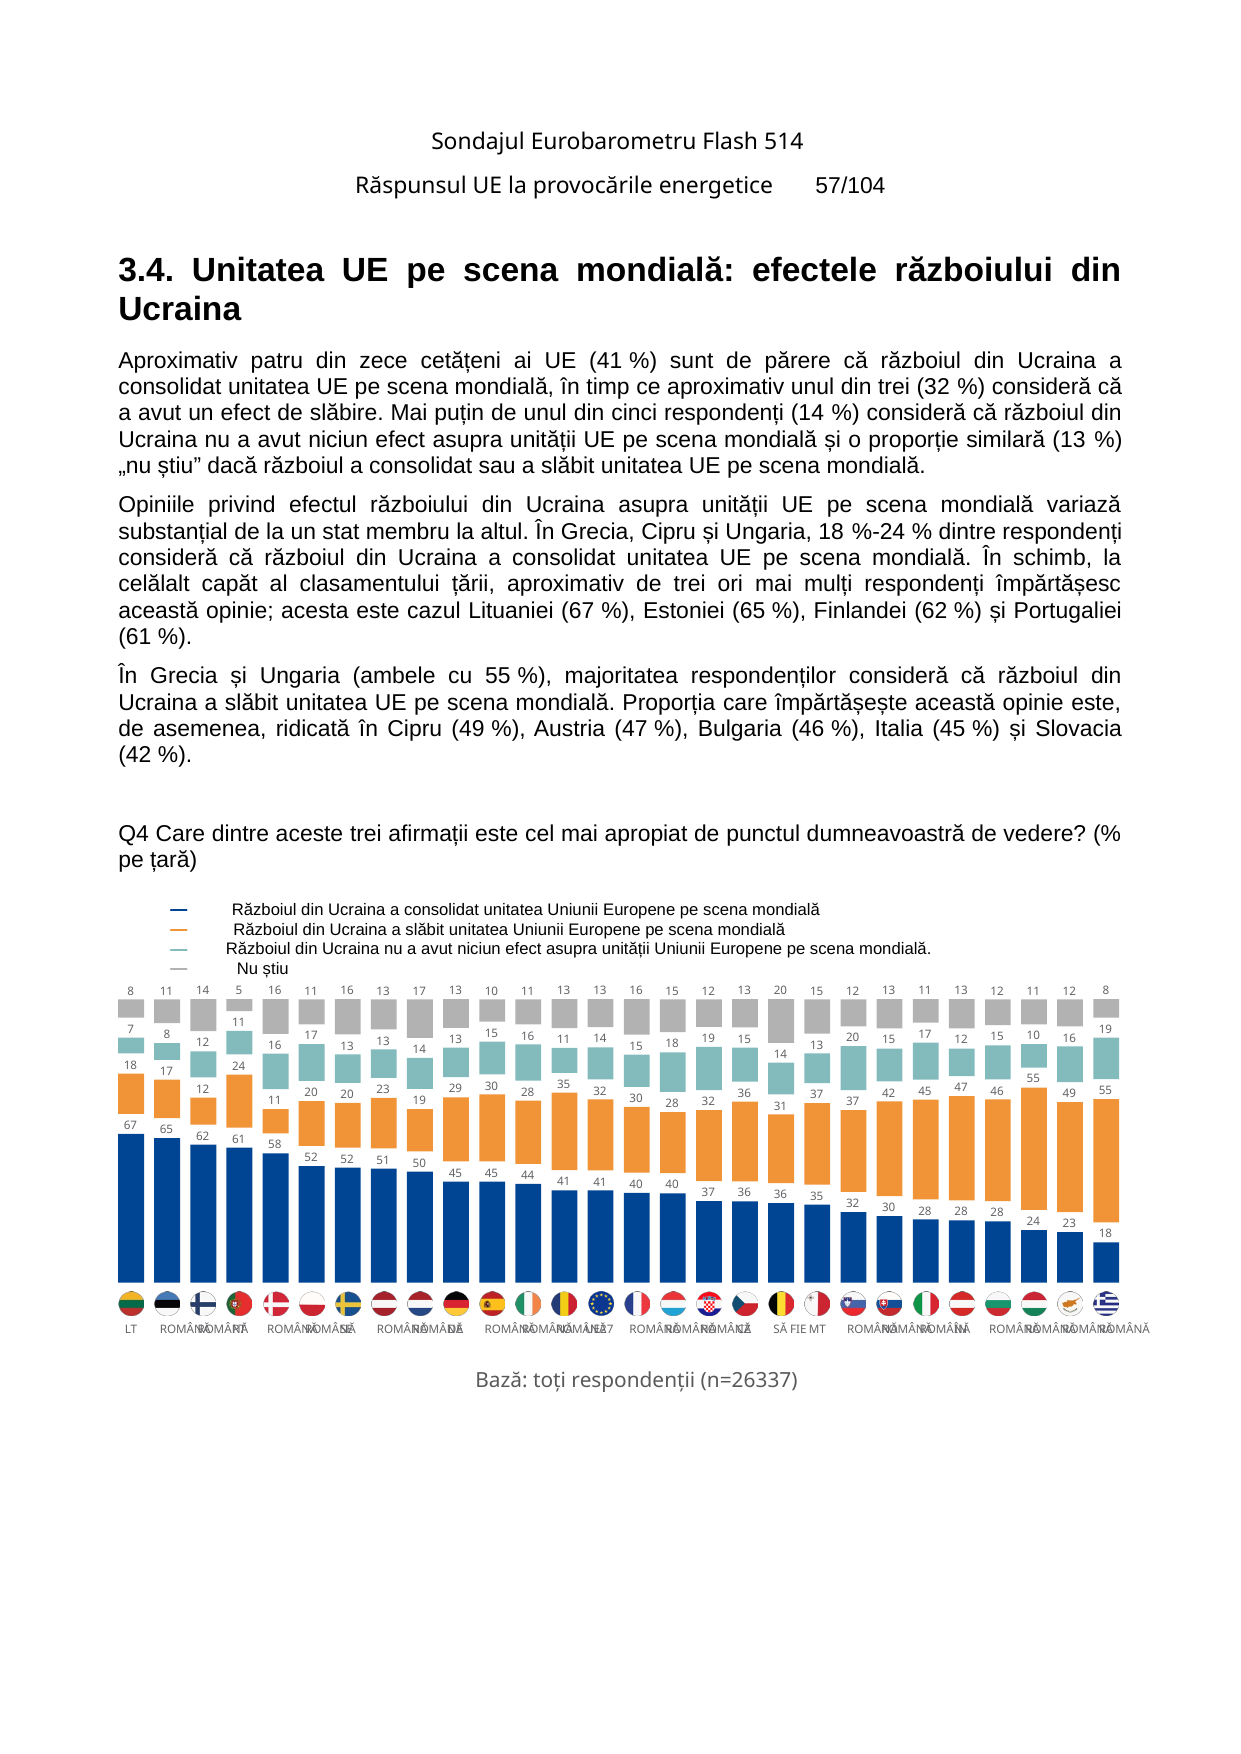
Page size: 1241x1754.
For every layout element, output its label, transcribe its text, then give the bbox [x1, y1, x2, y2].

picture [407, 1291, 433, 1316]
picture [1021, 1291, 1047, 1316]
picture [804, 1291, 830, 1316]
picture [190, 1291, 216, 1316]
picture [949, 1291, 975, 1316]
picture [588, 1291, 614, 1316]
text În Grecia și Ungaria (ambele cu 55 %), majoritatea respondenților consideră că războiul din Ucraina a slăbit unitatea UE pe scena mondială. Proporția care împărtășește această opinie este, de asemenea, ridicată în Cipru (49 %), Austria (47 %), Bulgaria (46 %), Italia (45 %) și Slovacia (42 %). [118, 662, 1122, 768]
picture [551, 1291, 577, 1316]
picture [443, 1291, 469, 1316]
picture [335, 1291, 361, 1316]
picture [226, 1291, 252, 1316]
picture [768, 1291, 794, 1316]
picture [1057, 1291, 1083, 1316]
picture [371, 1291, 397, 1316]
subtitle 3.4. Unitatea UE pe scena mondială: efectele războiului din Ucraina [118, 250, 1122, 328]
picture [118, 1291, 144, 1316]
picture [985, 1291, 1011, 1316]
picture [154, 1291, 180, 1316]
picture [732, 1291, 758, 1316]
text Q4 Care dintre aceste trei afirmații este cel mai apropiat de punctul dumneavoastră de vedere? (% pe țară) [118, 820, 1122, 873]
picture [876, 1291, 902, 1316]
picture [840, 1291, 866, 1316]
picture [1093, 1291, 1119, 1316]
picture [263, 1291, 289, 1316]
picture [624, 1291, 650, 1316]
picture [660, 1291, 686, 1316]
picture [696, 1291, 722, 1316]
picture [479, 1291, 505, 1316]
picture [299, 1291, 325, 1316]
picture [515, 1291, 541, 1316]
picture [913, 1291, 939, 1316]
text Opiniile privind efectul războiului din Ucraina asupra unității UE pe scena mondială variază substanțial de la un stat membru la altul. În Grecia, Cipru și Ungaria, 18 %-24 % dintre respondenți consideră că războiul din Ucraina a consolidat unitatea UE pe scena mondială. În schimb, la celălalt capăt al clasamentului țării, aproximativ de trei ori mai mulți respondenți împărtășesc această opinie; acesta este cazul Lituaniei (67 %), Estoniei (65 %), Finlandei (62 %) și Portugaliei (61 %). [118, 491, 1122, 649]
text Aproximativ patru din zece cetățeni ai UE (41 %) sunt de părere că războiul din Ucraina a consolidat unitatea UE pe scena mondială, în timp ce aproximativ unul din trei (32 %) consideră că a avut un efect de slăbire. Mai puțin de unul din cinci respondenți (14 %) consideră că războiul din Ucraina nu a avut niciun efect asupra unității UE pe scena mondială și o proporție similară (13 %) „nu știu” dacă războiul a consolidat sau a slăbit unitatea UE pe scena mondială. [118, 347, 1122, 478]
